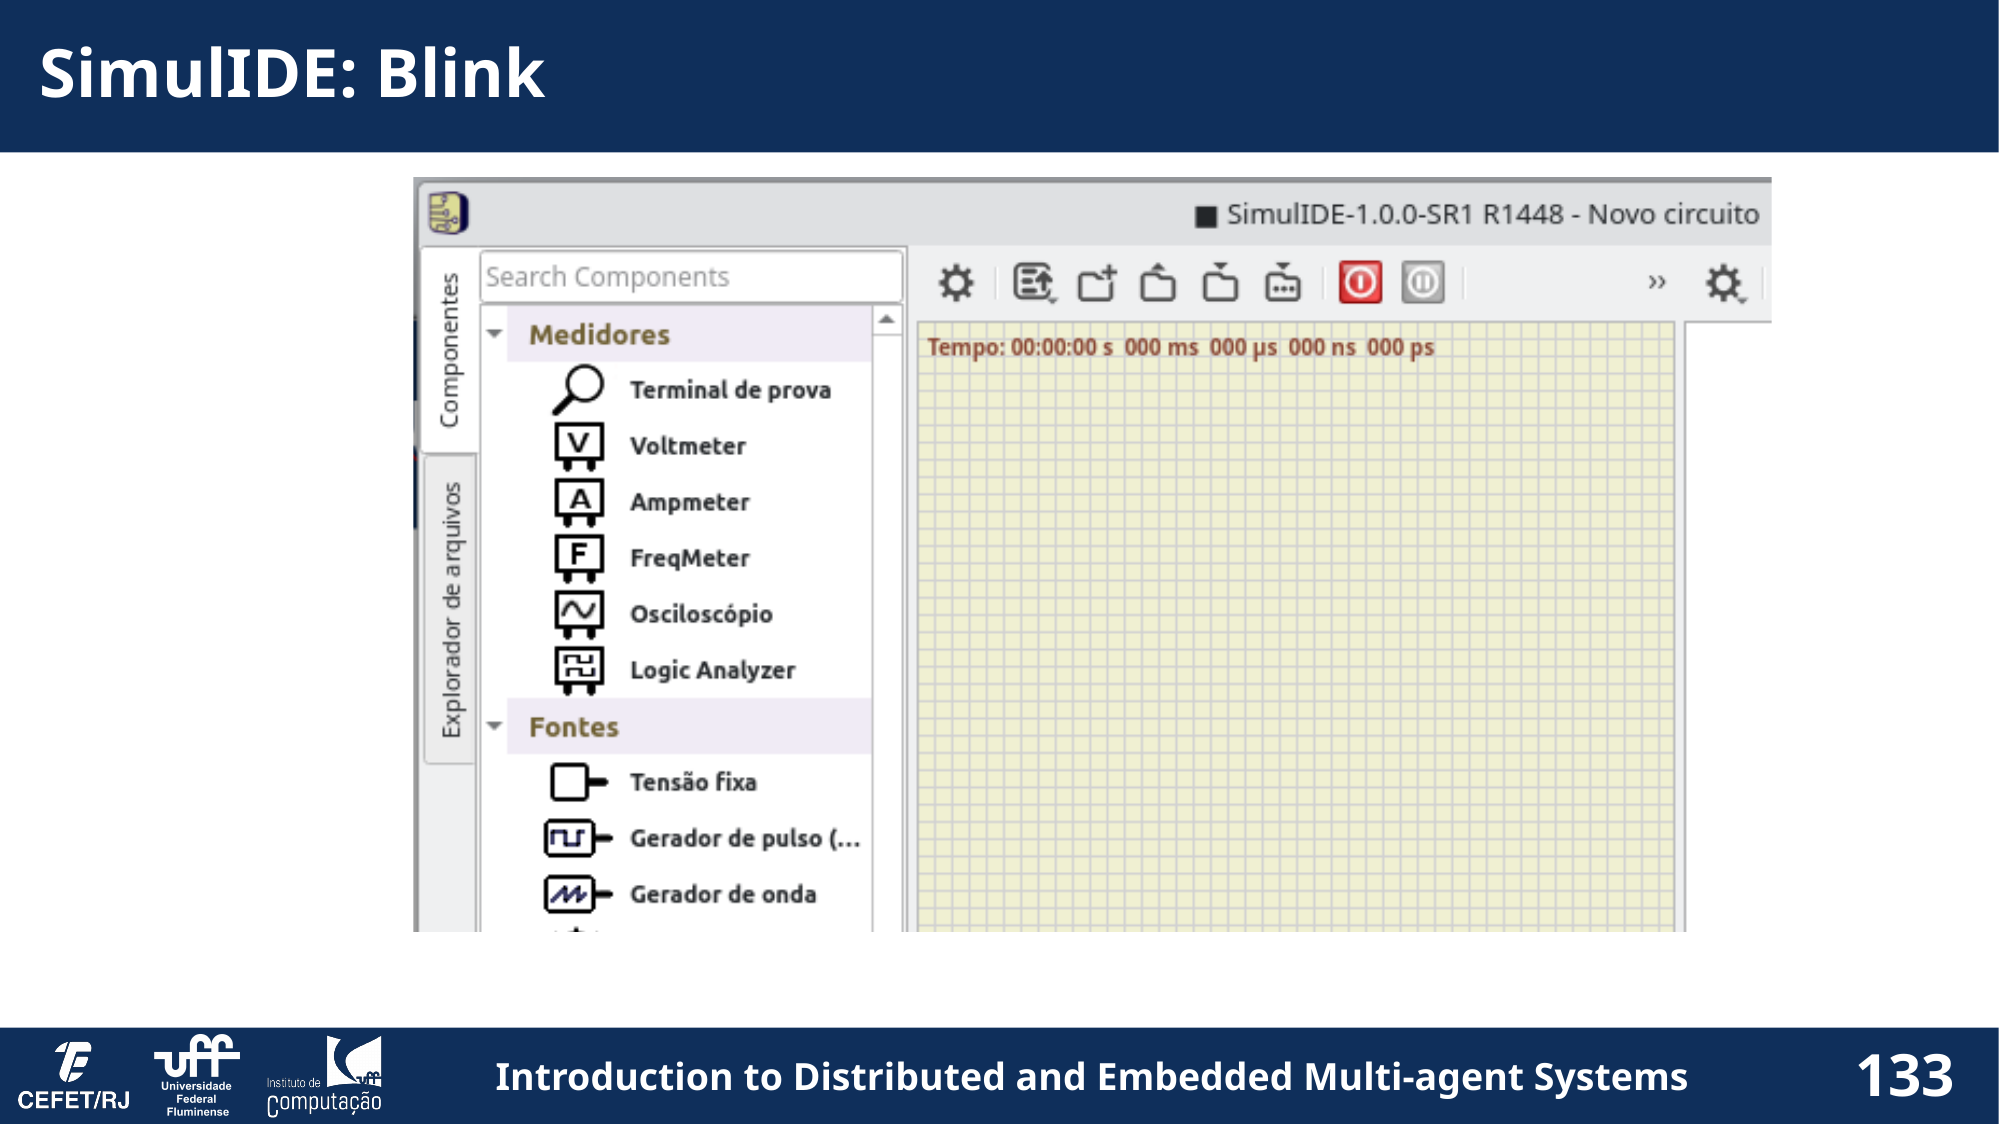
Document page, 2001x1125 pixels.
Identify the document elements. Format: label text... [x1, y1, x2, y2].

picture [153, 1033, 241, 1121]
text_box SimulIDE: Blink [25, 23, 1998, 116]
picture [413, 177, 1772, 932]
picture [265, 1033, 383, 1118]
picture [18, 1021, 129, 1125]
